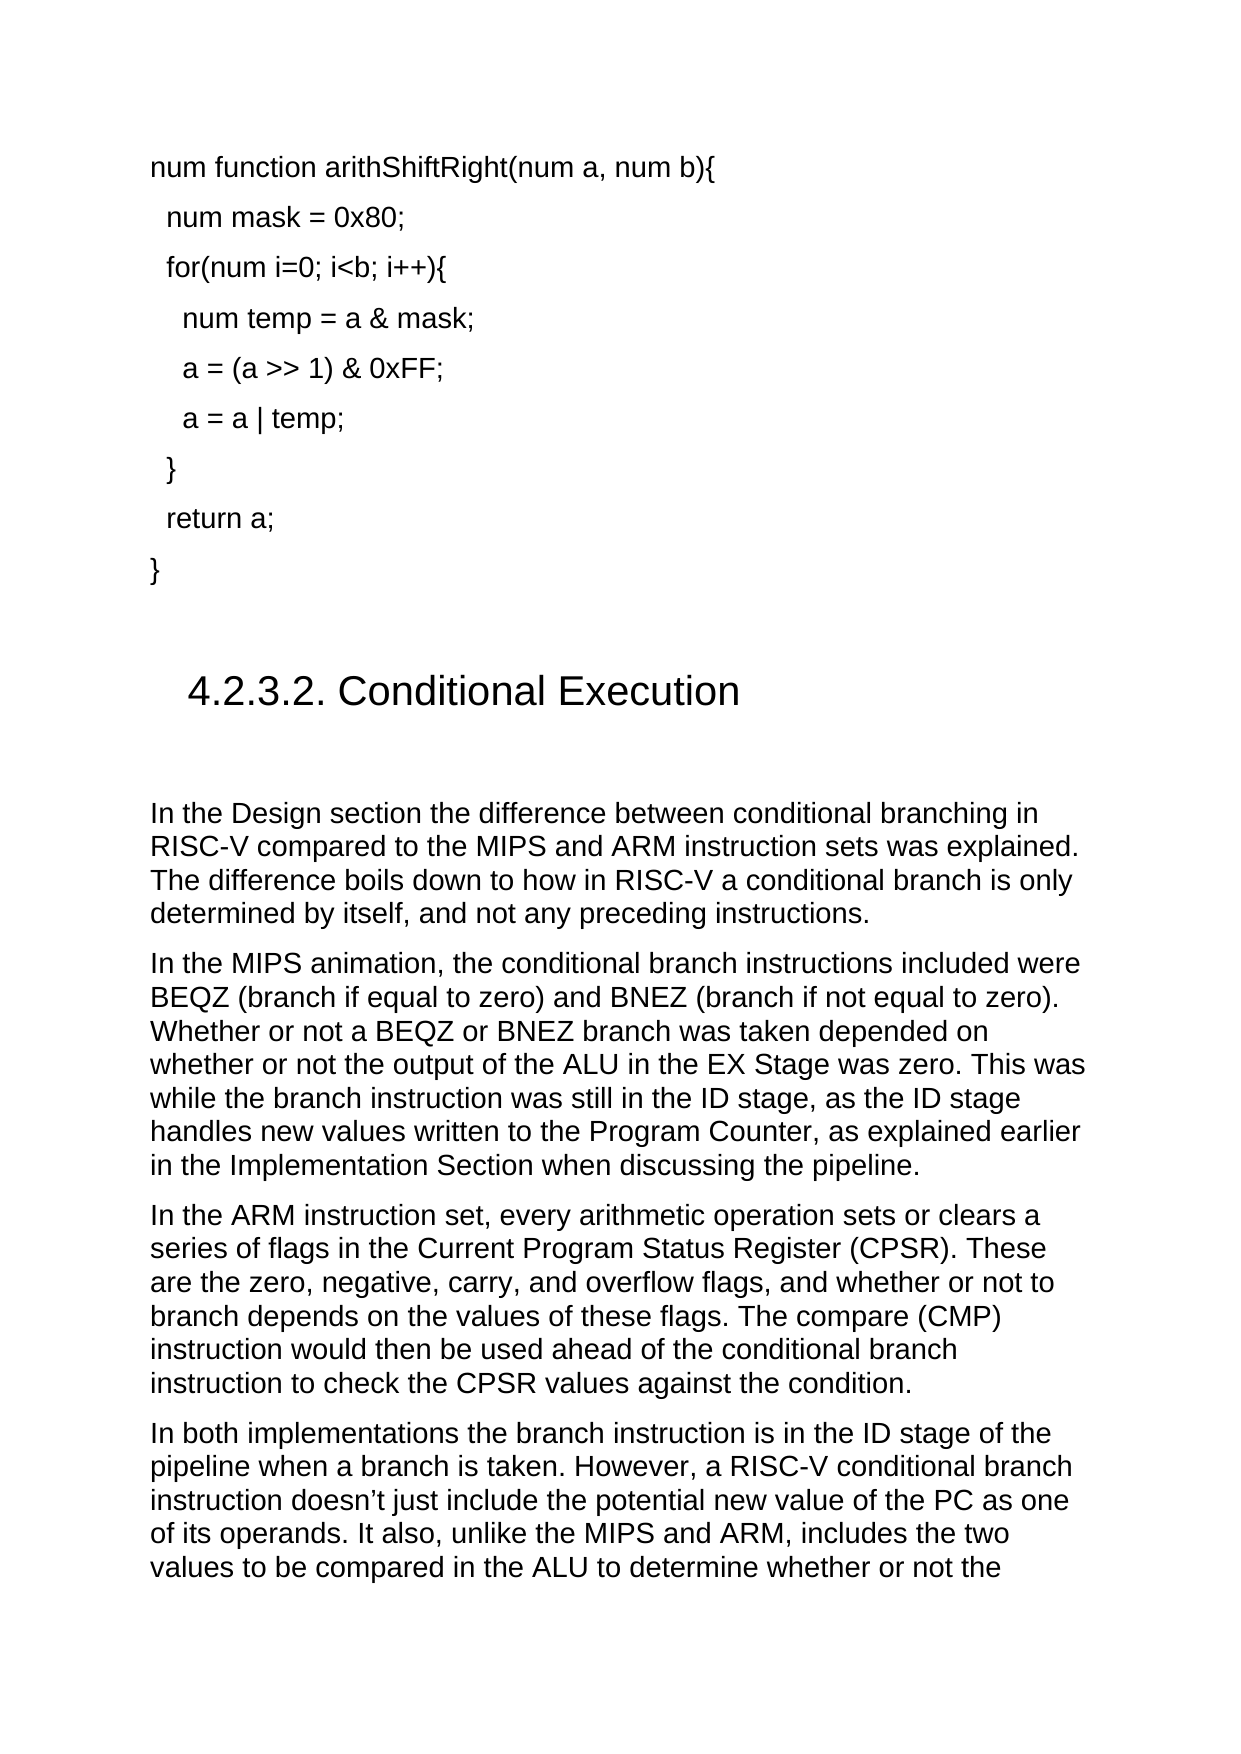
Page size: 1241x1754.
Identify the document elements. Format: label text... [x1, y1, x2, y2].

text In both implementations the branch instruction is in the ID stage of the pipeline when a branch is taken. However, a RISC-V conditional branch instruction doesn’t just include the potential new value of the PC as one of its operands. It also, unlike the MIPS and ARM, includes the two values to be compared in the ALU to determine whether or not the [150, 1416, 1090, 1583]
text a = (a >> 1) & 0xFF; [150, 351, 1090, 384]
text } [150, 451, 1090, 485]
text In the ARM instruction set, every arithmetic operation sets or clears a series of flags in the Current Program Status Register (CPSR). These are the zero, negative, carry, and overflow flags, and whether or not to branch depends on the values of these flags. The compare (CMP) instruction would then be used ahead of the conditional branch instruction to check the CPSR values against the condition. [150, 1198, 1090, 1399]
text num temp = a & mask; [150, 301, 1090, 334]
text a = a | temp; [150, 401, 1090, 434]
text } [150, 552, 1090, 585]
text In the MIPS animation, the conditional branch instructions included were BEQZ (branch if equal to zero) and BNEZ (branch if not equal to zero). Whether or not a BEQZ or BNEZ branch was taken depended on whether or not the output of the ALU in the EX Stage was zero. This was while the branch instruction was still in the ID stage, as the ID stage handles new values written to the Program Counter, as explained earlier in the Implementation Section when discussing the pipeline. [150, 946, 1090, 1181]
text num function arithShiftRight(num a, num b){ [150, 150, 1090, 183]
text num mask = 0x80; [150, 200, 1090, 234]
text for(num i=0; i<b; i++){ [150, 250, 1090, 284]
list Conditional Execution [187, 666, 1090, 714]
text In the Design section the difference between conditional branching in RISC-V compared to the MIPS and ARM instruction sets was explained. The difference boils down to how in RISC-V a conditional branch is only determined by itself, and not any preceding instructions. [150, 796, 1090, 930]
text return a; [150, 501, 1090, 535]
